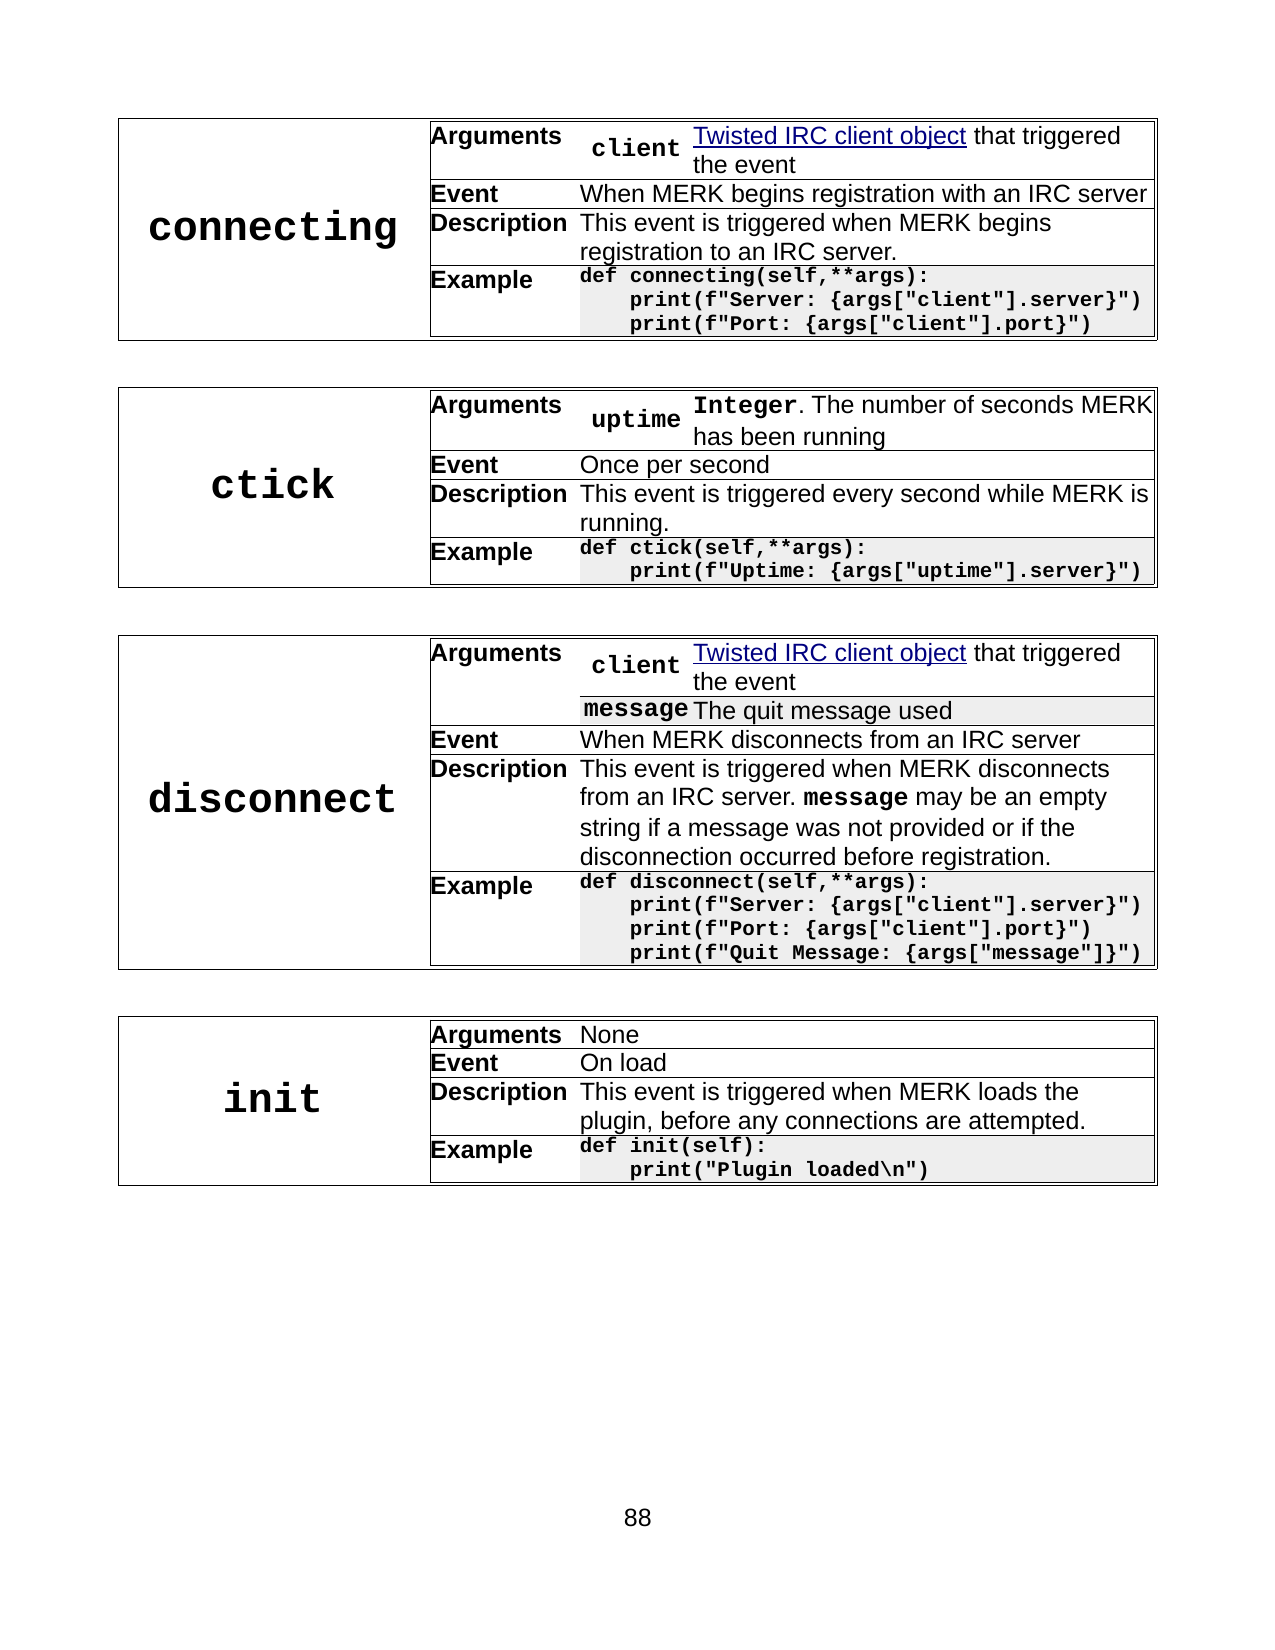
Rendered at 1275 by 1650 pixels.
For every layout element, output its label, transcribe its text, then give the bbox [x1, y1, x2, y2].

table_header Arguments [431, 1021, 579, 1048]
table_cell The quit message used [693, 697, 1154, 724]
table_header disconnect [119, 636, 427, 969]
table_cell Once per second [580, 451, 1154, 479]
table_header [427, 388, 1157, 587]
table_cell Description [431, 1078, 579, 1135]
table_cell When MERK begins registration with an IRC server [580, 180, 1154, 208]
table_cell Event [431, 726, 579, 753]
table_header Twisted IRC client object that triggered the event [693, 122, 1154, 179]
table_cell def connecting(self,**args): print(f"Server: {args["client"].server}") print(f"Port: {args["client"].port}") [580, 266, 1154, 336]
table_cell Example [431, 872, 579, 965]
table_header Twisted IRC client object that triggered the event [693, 639, 1154, 696]
table_cell def disconnect(self,**args): print(f"Server: {args["client"].server}") print(f"Port: {args["client"].port}") print(f"Quit Message: {args["message"]}") [580, 872, 1154, 965]
table_cell Example [431, 1136, 579, 1182]
table_cell Example [431, 538, 579, 584]
table_header ctick [119, 388, 427, 587]
table_header init [119, 1017, 427, 1185]
table_header Arguments [431, 639, 579, 724]
table_cell When MERK disconnects from an IRC server [580, 726, 1154, 753]
table_header uptime [580, 391, 693, 450]
table_cell This event is triggered when MERK disconnects from an IRC server. message may be an empty string if a message was not provided or if the disconnection occurred before registration. [580, 755, 1154, 871]
table_cell This event is triggered every second while MERK is running. [580, 480, 1154, 537]
table_header [427, 1017, 1157, 1185]
table_header [427, 119, 1157, 339]
table_cell def ctick(self,**args): print(f"Uptime: {args["uptime"].server}") [580, 538, 1154, 584]
table_cell Event [431, 1049, 579, 1077]
table_cell Example [431, 266, 579, 336]
table_cell On load [580, 1049, 1154, 1077]
table_header client [580, 639, 693, 696]
table_cell Description [431, 209, 579, 265]
table_cell Event [431, 451, 579, 479]
table_cell Description [431, 755, 579, 871]
table_header client [580, 122, 693, 179]
table_header [427, 636, 1157, 969]
table_cell Event [431, 180, 579, 208]
table_cell def init(self): print("Plugin loaded\n") [580, 1136, 1154, 1182]
table_header Integer. The number of seconds MERK has been running [693, 391, 1154, 450]
table_cell This event is triggered when MERK loads the plugin, before any connections are attempted. [580, 1078, 1154, 1135]
table_cell message [580, 697, 693, 724]
table_header Arguments [431, 391, 579, 450]
table_cell Description [431, 480, 579, 537]
table_header None [580, 1021, 1154, 1048]
table_cell This event is triggered when MERK begins registration to an IRC server. [580, 209, 1154, 265]
table_header connecting [119, 119, 427, 339]
table_header Arguments [431, 122, 579, 179]
